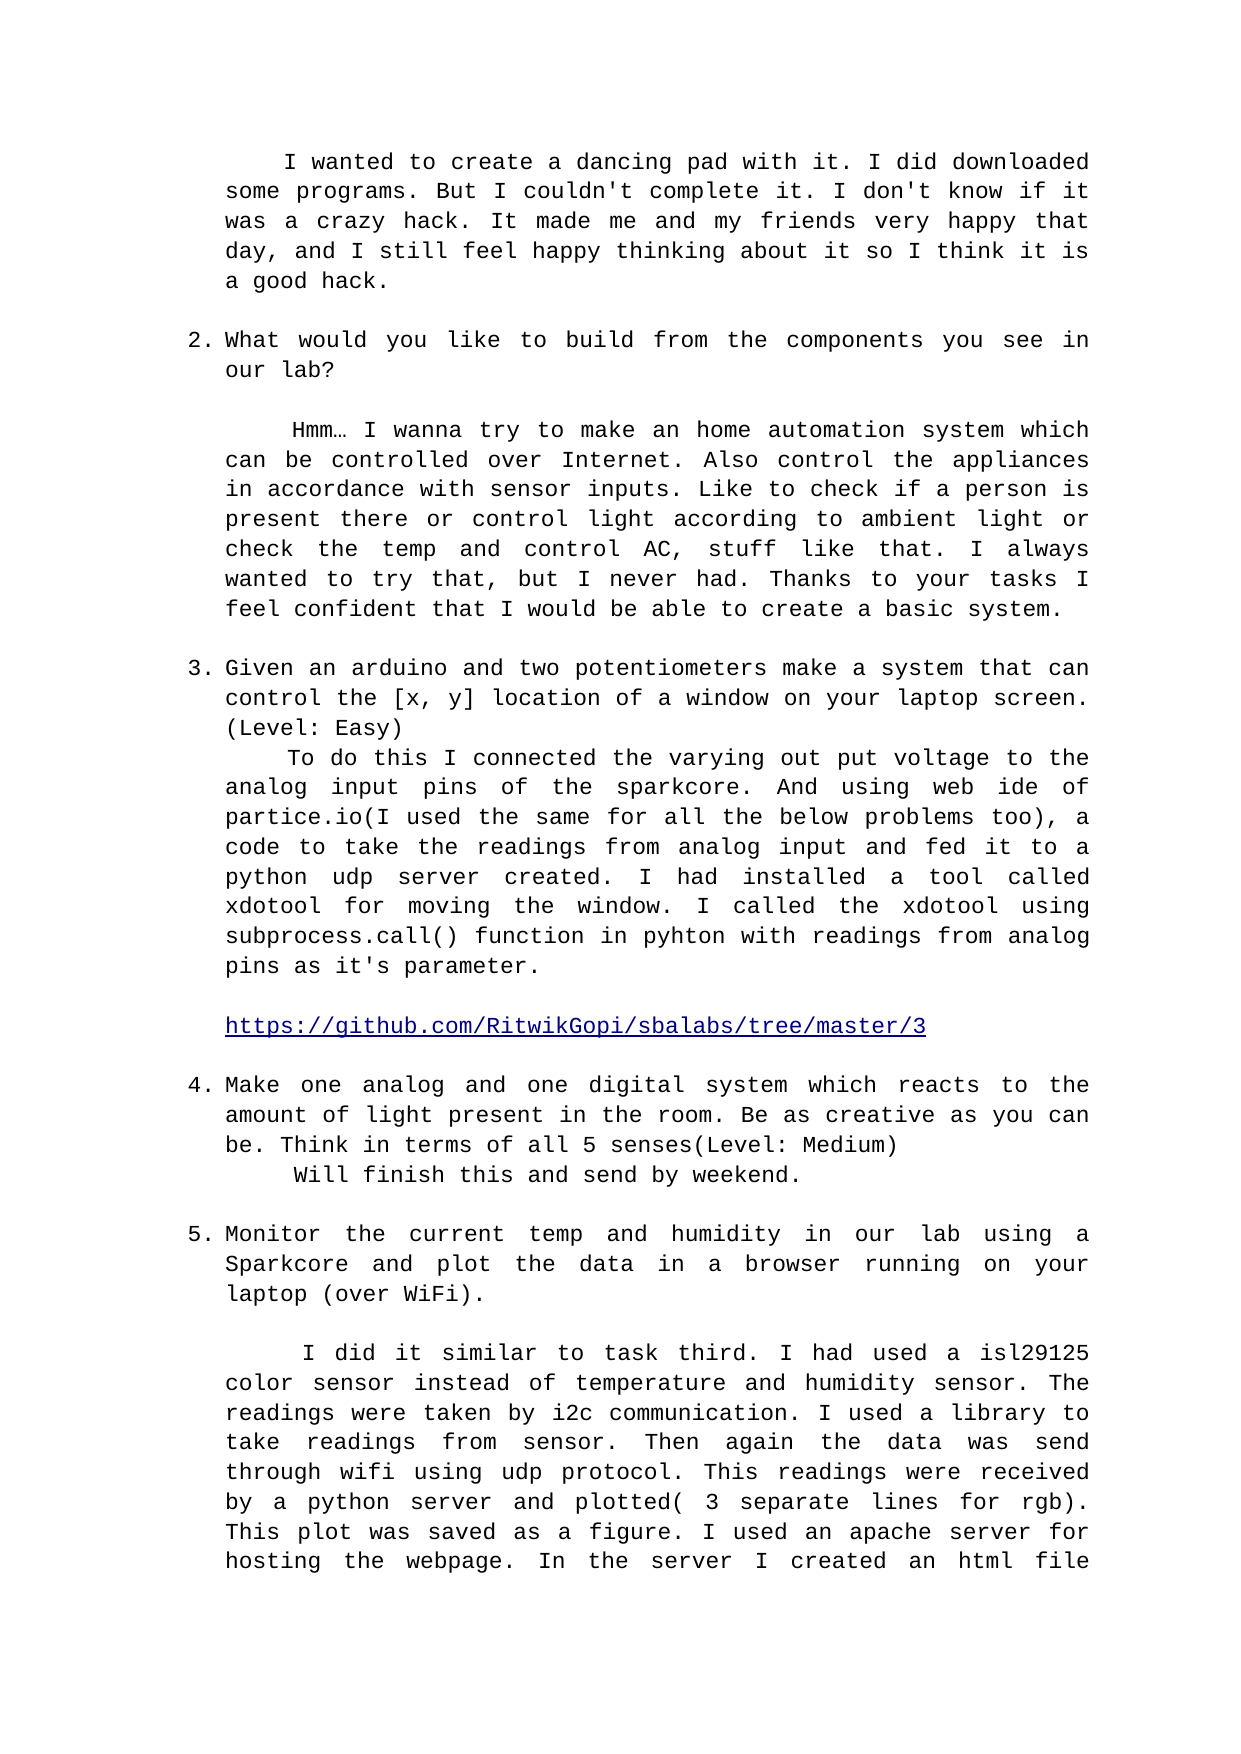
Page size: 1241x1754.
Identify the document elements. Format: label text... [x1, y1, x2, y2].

list To do this I connected the varying out put voltage to the analog input pins of the sparkcore. And using web ide of partice.io(I used the same for all the below problems too), a code to take the readings from analog input and fed it to a python udp server created. I had installed a tool called xdotool for moving the window. I called the xdotool using subprocess.call() function in pyhton with readings from analog pins as it's parameter. [187, 746, 1091, 980]
list https://github.com/RitwikGopi/sbalabs/tree/master/3 [187, 1014, 1091, 1040]
list Hmm… I wanna try to make an home automation system which can be controlled over Internet. Also control the appliances in accordance with sensor inputs. Like to check if a person is present there or control light according to ambient light or check the temp and control AC, stuff like that. I always wanted to try that, but I never had. Thanks to your tasks I feel confident that I would be able to create a basic system. [187, 418, 1091, 623]
list I wanted to create a dancing pad with it. I did downloaded some programs. But I couldn't complete it. I don't know if it was a crazy hack. It made me and my friends very happy that day, and I still feel happy thinking about it so I think it is a good hack. [187, 150, 1091, 295]
list What would you like to build from the components you see in our lab? [187, 329, 1091, 384]
list Make one analog and one digital system which reacts to the amount of light present in the room. Be as creative as you can be. Think in terms of all 5 senses(Level: Medium) [187, 1073, 1091, 1159]
list Will finish this and send by weekend. [187, 1163, 1091, 1189]
list I did it similar to task third. I had used a isl29125 color sensor instead of temperature and humidity sensor. The readings were taken by i2c communication. I used a library to take readings from sensor. Then again the data was send through wifi using udp protocol. This readings were received by a python server and plotted( 3 separate lines for rgb). This plot was saved as a figure. I used an apache server for hosting the webpage. In the server I created an html file [187, 1341, 1091, 1576]
list Monitor the current temp and humidity in our lab using a Sparkcore and plot the data in a browser running on your laptop (over WiFi). [187, 1222, 1091, 1308]
list Given an arduino and two potentiometers make a system that can control the [x, y] location of a window on your laptop screen.(Level: Easy) [187, 656, 1091, 742]
